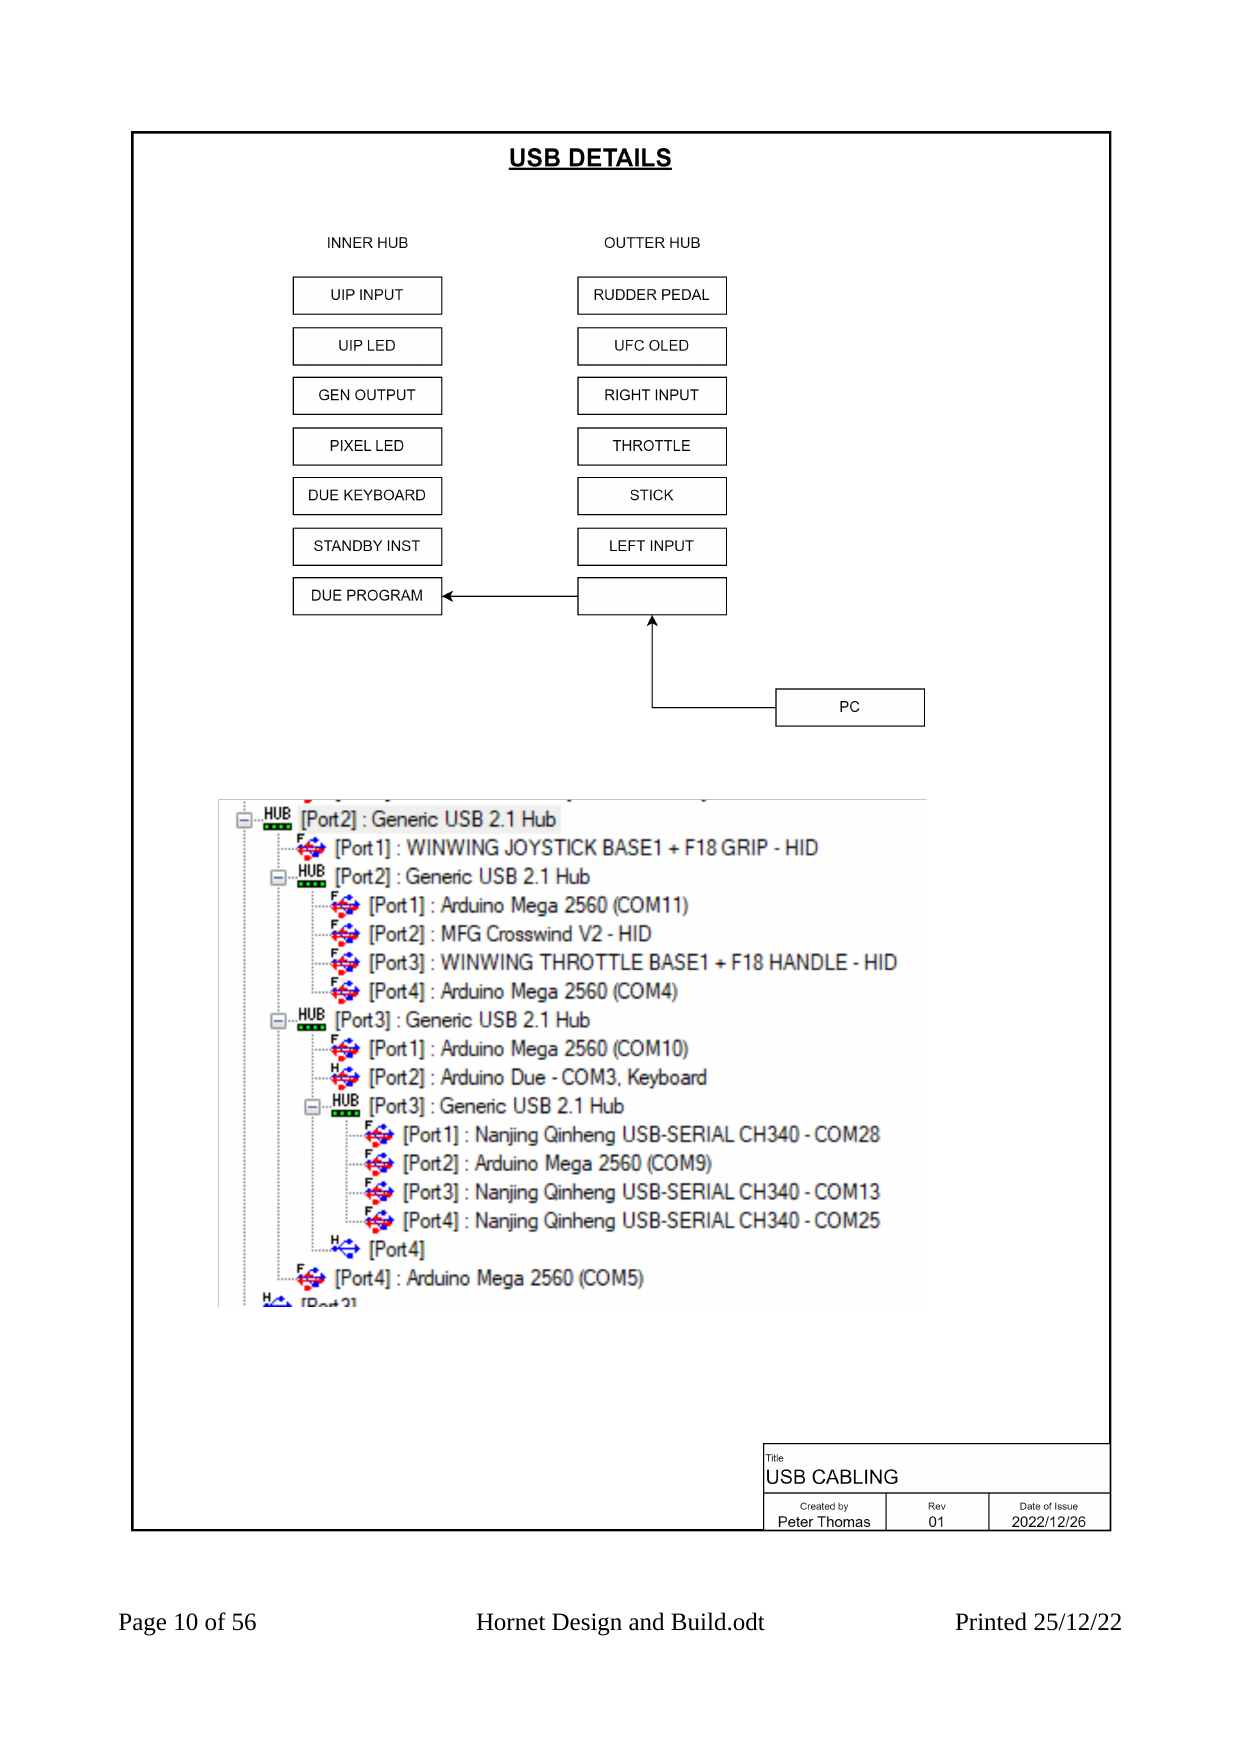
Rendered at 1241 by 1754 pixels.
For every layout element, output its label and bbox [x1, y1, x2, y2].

picture [118, 118, 1123, 1543]
